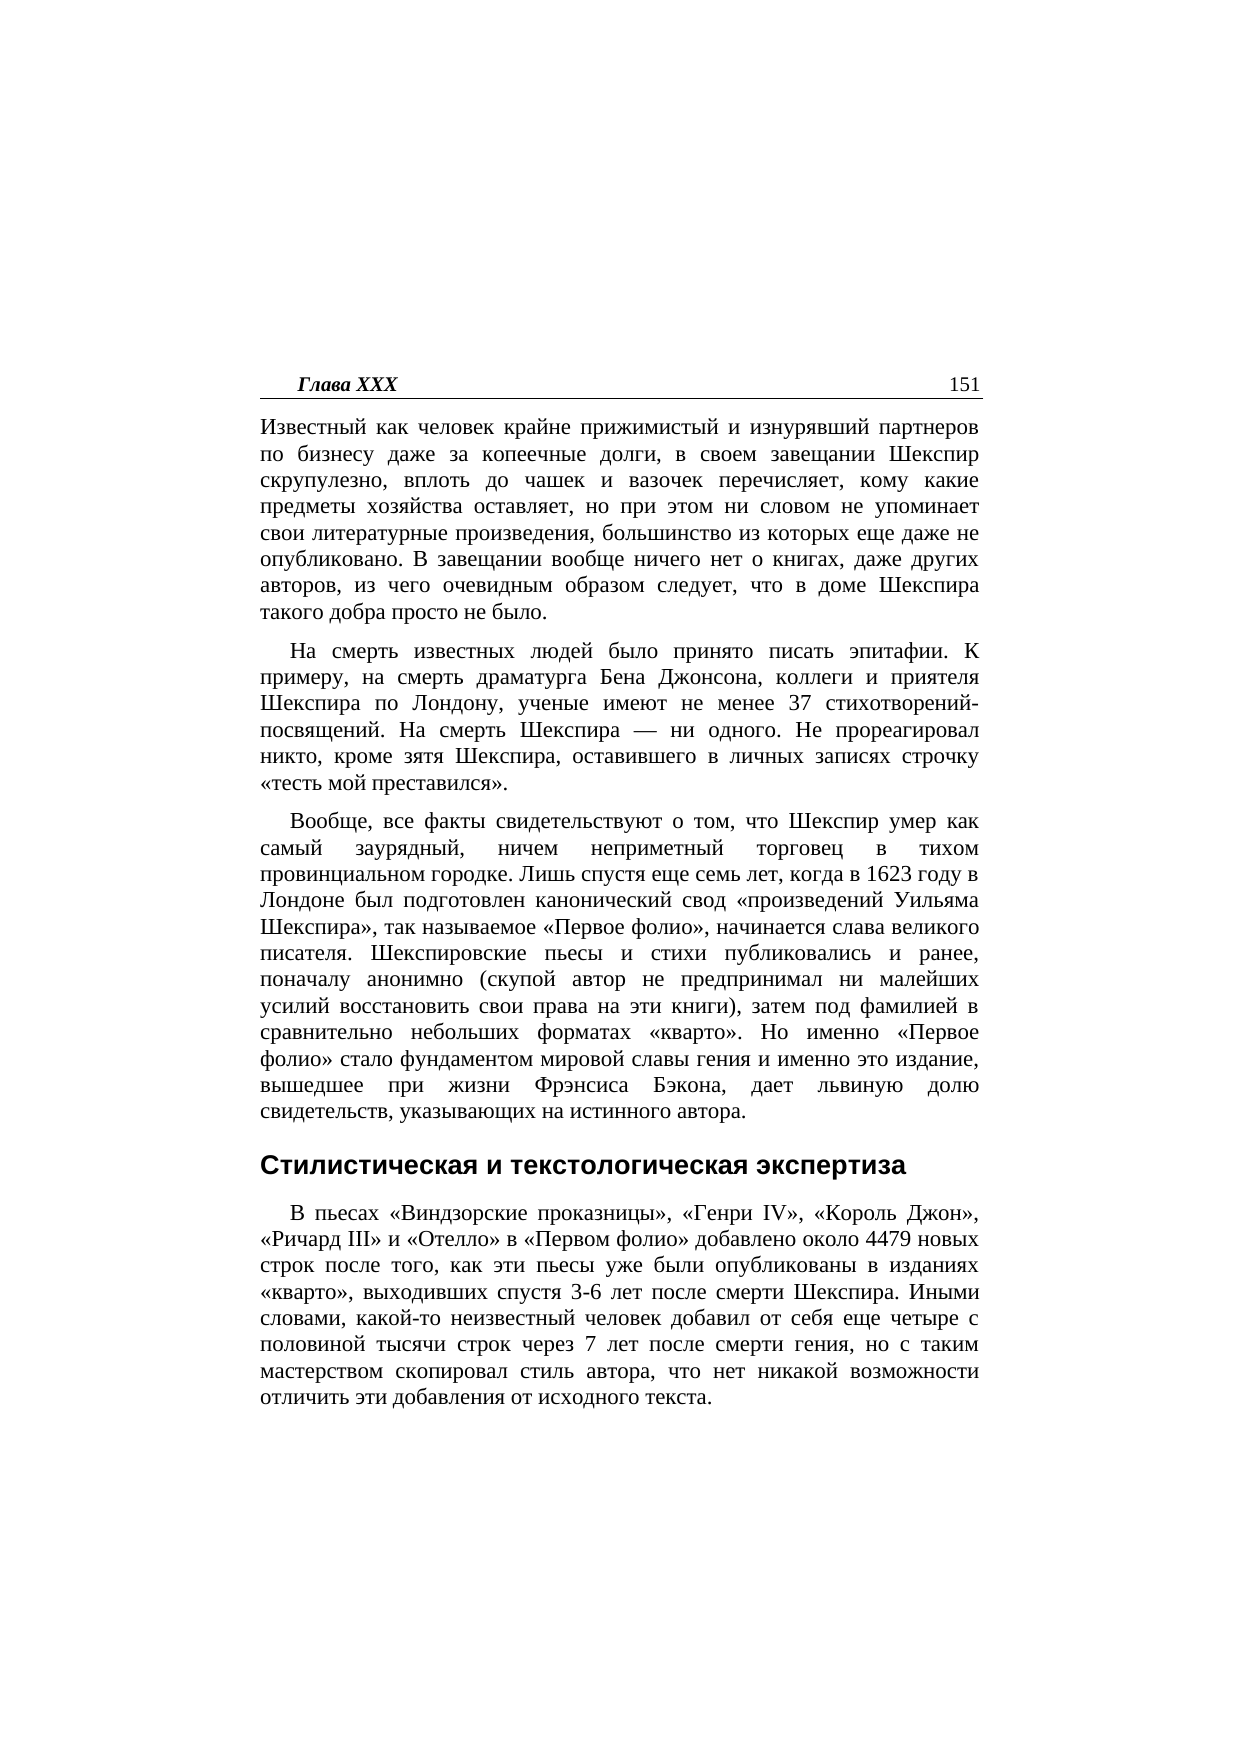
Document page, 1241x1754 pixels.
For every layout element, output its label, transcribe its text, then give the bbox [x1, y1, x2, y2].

subtitle Стилистическая и текстологическая экспертиза [260, 1149, 980, 1180]
text На смерть известных людей было принято писать эпитафии. К примеру, на смерть драматурга Бена Джонсона, коллеги и приятеля Шекспира по Лондону, ученые имеют не менее 37 стихотворений-посвящений. На смерть Шекспира — ни одного. Не прореагировал никто, кроме зятя Шекспира, оставившего в личных записях строчку «тесть мой преставился». [260, 637, 980, 795]
text Известный как человек крайне прижимистый и изнурявший партнеров по бизнесу даже за копеечные долги, в своем завещании Шекспир скрупулезно, вплоть до чашек и вазочек перечисляет, кому какие предметы хозяйства оставляет, но при этом ни словом не упоминает свои литературные произведения, большинство из которых еще даже не опубликовано. В завещании вообще ничего нет о книгах, даже других авторов, из чего очевидным образом следует, что в доме Шекспира такого добра просто не было. [260, 413, 980, 624]
text В пьесах «Виндзорские проказницы», «Генри IV», «Король Джон», «Ричард III» и «Отелло» в «Первом фолио» добавлено около 4479 новых строк после того, как эти пьесы уже были опубликованы в изданиях «кварто», выходивших спустя 3‑6 лет после смерти Шекспира. Иными словами, какой-то неизвестный человек добавил от себя еще четыре с половиной тысячи строк через 7 лет после смерти гения, но с таким мастерством скопировал стиль автора, что нет никакой возможности отличить эти добавления от исходного текста. [260, 1199, 980, 1409]
text Вообще, все факты свидетельствуют о том, что Шекспир умер как самый заурядный, ничем неприметный торговец в тихом провинциальном городке. Лишь спустя еще семь лет, когда в 1623 году в Лондоне был подготовлен канонический свод «произведений Уильяма Шекспира», так называемое «Первое фолио», начинается слава великого писателя. Шекспировские пьесы и стихи публиковались и ранее, поначалу анонимно (скупой автор не предпринимал ни малейших усилий восстановить свои права на эти книги), затем под фамилией в сравнительно небольших форматах «кварто». Но именно «Первое фолио» стало фундаментом мировой славы гения и именно это издание, вышедшее при жизни Фрэнсиса Бэкона, дает львиную долю свидетельств, указывающих на истинного автора. [260, 807, 980, 1124]
